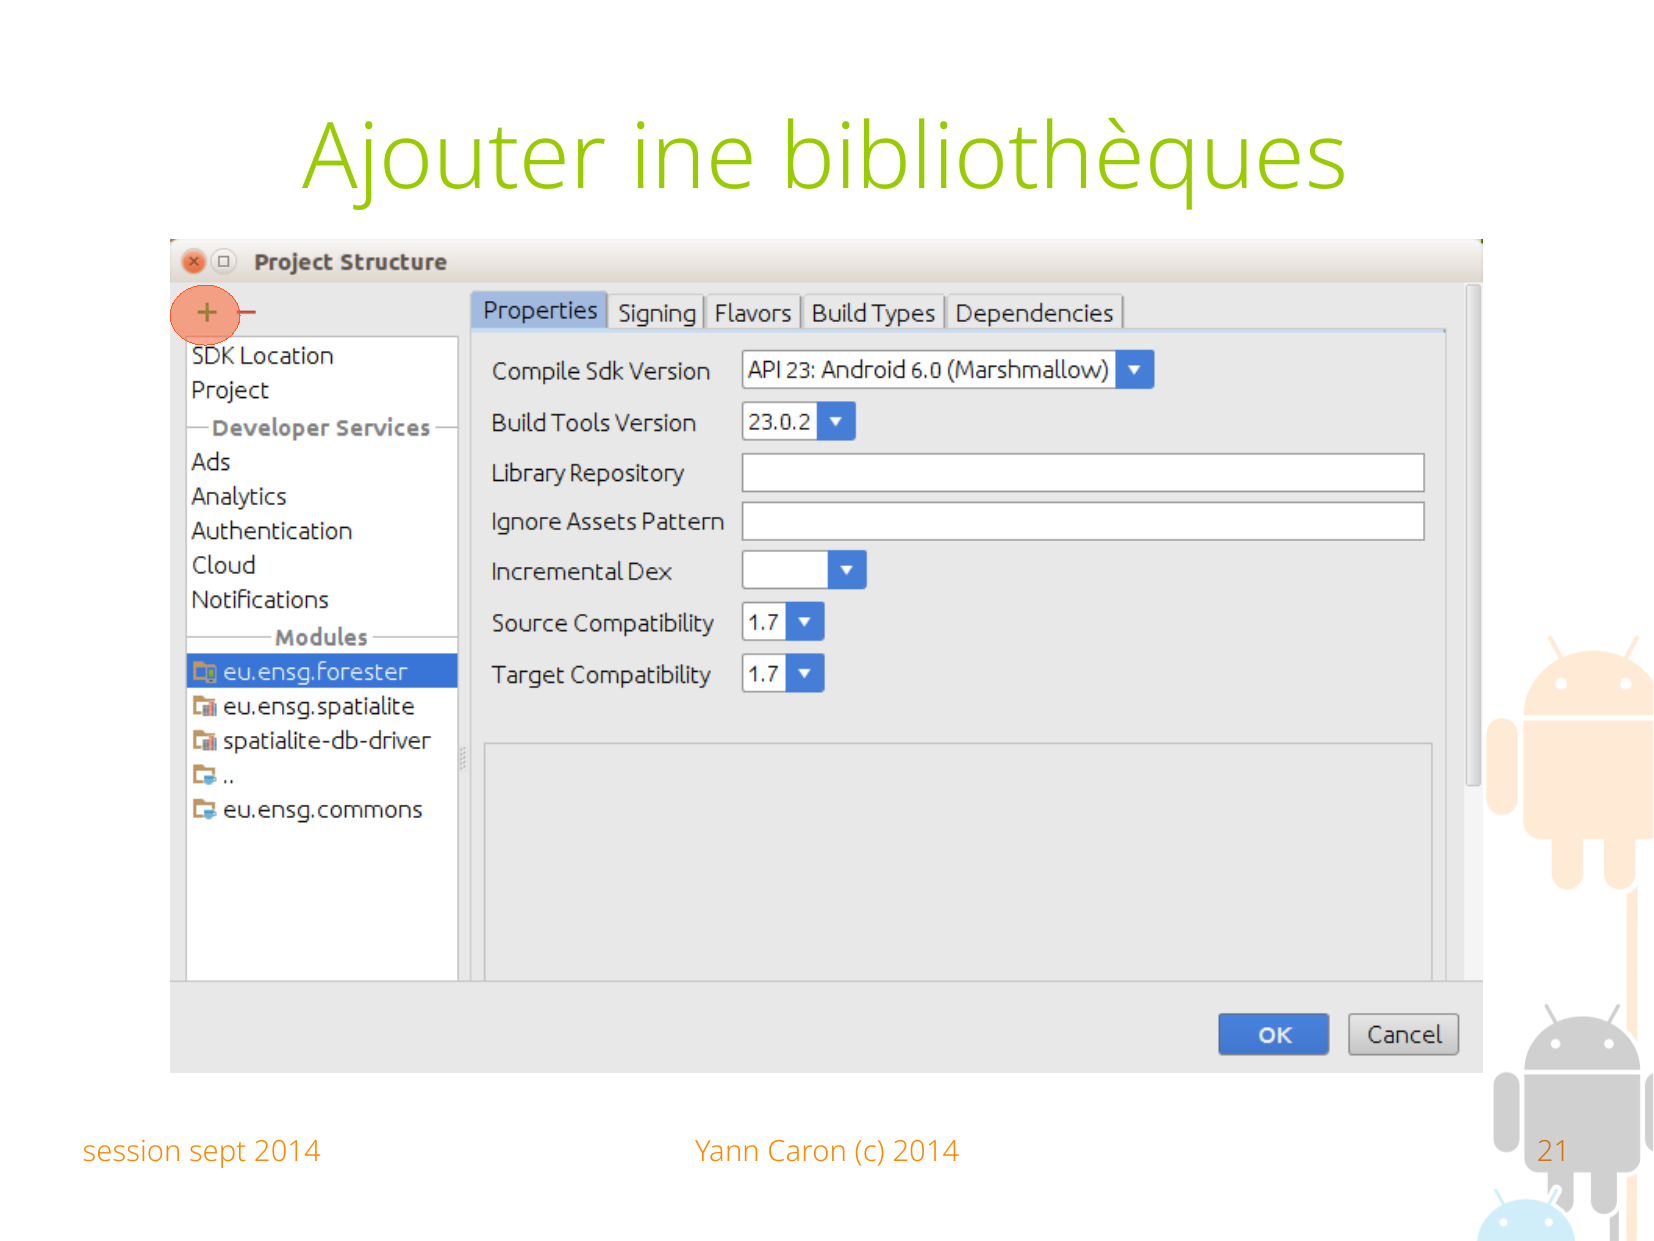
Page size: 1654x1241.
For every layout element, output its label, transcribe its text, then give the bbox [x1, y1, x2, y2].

title Ajouter ine bibliothèques [82, 49, 1571, 257]
picture [170, 239, 1654, 1241]
text_box [170, 285, 241, 346]
